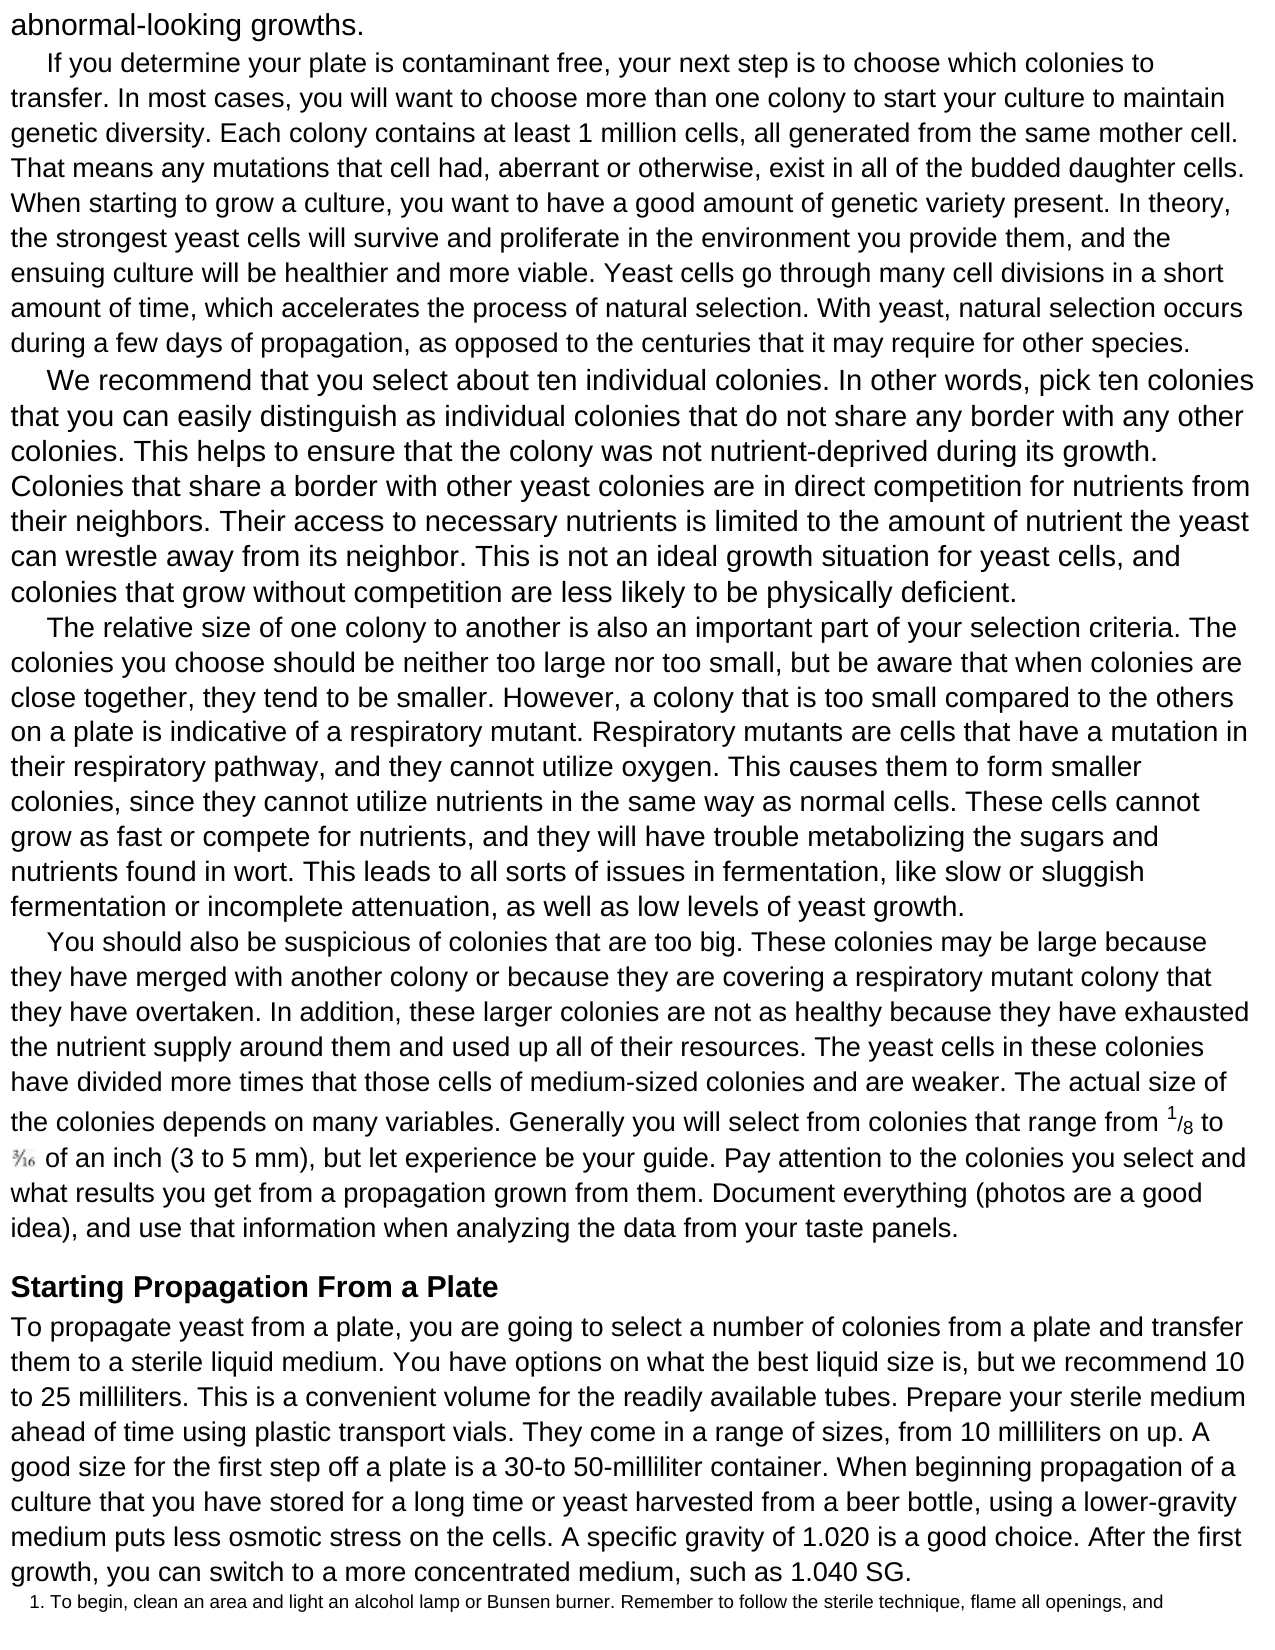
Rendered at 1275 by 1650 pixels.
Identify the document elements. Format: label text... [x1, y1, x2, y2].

picture [12, 1148, 36, 1167]
text We recommend that you select about ten individual colonies. In other words, pick ten colonies that you can easily distinguish as individual colonies that do not share any border with any other colonies. This helps to ensure that the colony was not nutrient-deprived during its growth. Colonies that share a border with other yeast colonies are in direct competition for nutrients from their neighbors. Their access to necessary nutrients is limited to the amount of nutrient the yeast can wrestle away from its neighbor. This is not an ideal growth situation for yeast cells, and colonies that grow without competition are less likely to be physically deficient. [10, 363, 1258, 608]
text The relative size of one colony to another is also an important part of your selection criteria. The colonies you choose should be neither too large nor too small, but be aware that when colonies are close together, they tend to be smaller. However, a colony that is too small compared to the others on a plate is indicative of a respiratory mutant. Respiratory mutants are cells that have a mutation in their respiratory pathway, and they cannot utilize oxygen. This causes them to form smaller colonies, since they cannot utilize nutrients in the same way as normal cells. These cells cannot grow as fast or compete for nutrients, and they will have trouble metabolizing the sugars and nutrients found in wort. This leads to all sorts of issues in fermentation, like slow or sluggish fermentation or incomplete attenuation, as well as low levels of yeast growth. [10, 611, 1258, 922]
text 1. To begin, clean an area and light an alcohol lamp or Bunsen burner. Remember to follow the sterile technique, flame all openings, and [29, 1591, 1262, 1613]
text You should also be suspicious of colonies that are too big. These colonies may be large because they have merged with another colony or because they are covering a respiratory mutant colony that they have overtaken. In addition, these larger colonies are not as healthy because they have exhausted the nutrient supply around them and used up all of their resources. The yeast cells in these colonies have divided more times that those cells of medium-sized colonies and are weaker. The actual size of the colonies depends on many variables. Generally you will select from colonies that range from 1/8 to of an inch (3 to 5 mm), but let experience be your guide. Pay attention to the colonies you select and what results you get from a propagation grown from them. Document everything (photos are a good idea), and use that information when analyzing the data from your taste panels. [10, 926, 1254, 1244]
text abnormal-looking growths. [10, 7, 1262, 41]
text If you determine your plate is contaminant free, your next step is to choose which colonies to transfer. In most cases, you will want to choose more than one colony to start your culture to maintain genetic diversity. Each colony contains at least 1 million cells, all generated from the same mother cell. That means any mutations that cell had, aberrant or otherwise, exist in all of the budded daughter cells. When starting to grow a culture, you want to have a good amount of genetic variety present. In theory, the strongest yeast cells will survive and proliferate in the environment you provide them, and the ensuing culture will be healthier and more viable. Yeast cells go through many cell divisions in a short amount of time, which accelerates the process of natural selection. With yeast, natural selection occurs during a few days of propagation, as opposed to the centuries that it may require for other species. [10, 47, 1254, 358]
text To propagate yeast from a plate, you are going to select a number of colonies from a plate and transfer them to a sterile liquid medium. You have options on what the best liquid size is, but we recommend 10 to 25 milliliters. This is a convenient volume for the readily available tubes. Prepare your sterile medium ahead of time using plastic transport vials. They come in a range of sizes, from 10 milliliters on up. A good size for the first step off a plate is a 30-to 50-milliliter container. When beginning propagation of a culture that you have stored for a long time or yeast harvested from a beer bottle, using a lower-gravity medium puts less osmotic stress on the cells. A specific gravity of 1.020 is a good choice. After the first growth, you can switch to a more concentrated medium, such as 1.040 SG. [10, 1311, 1262, 1587]
text Starting Propagation From a Plate [10, 1269, 1262, 1304]
